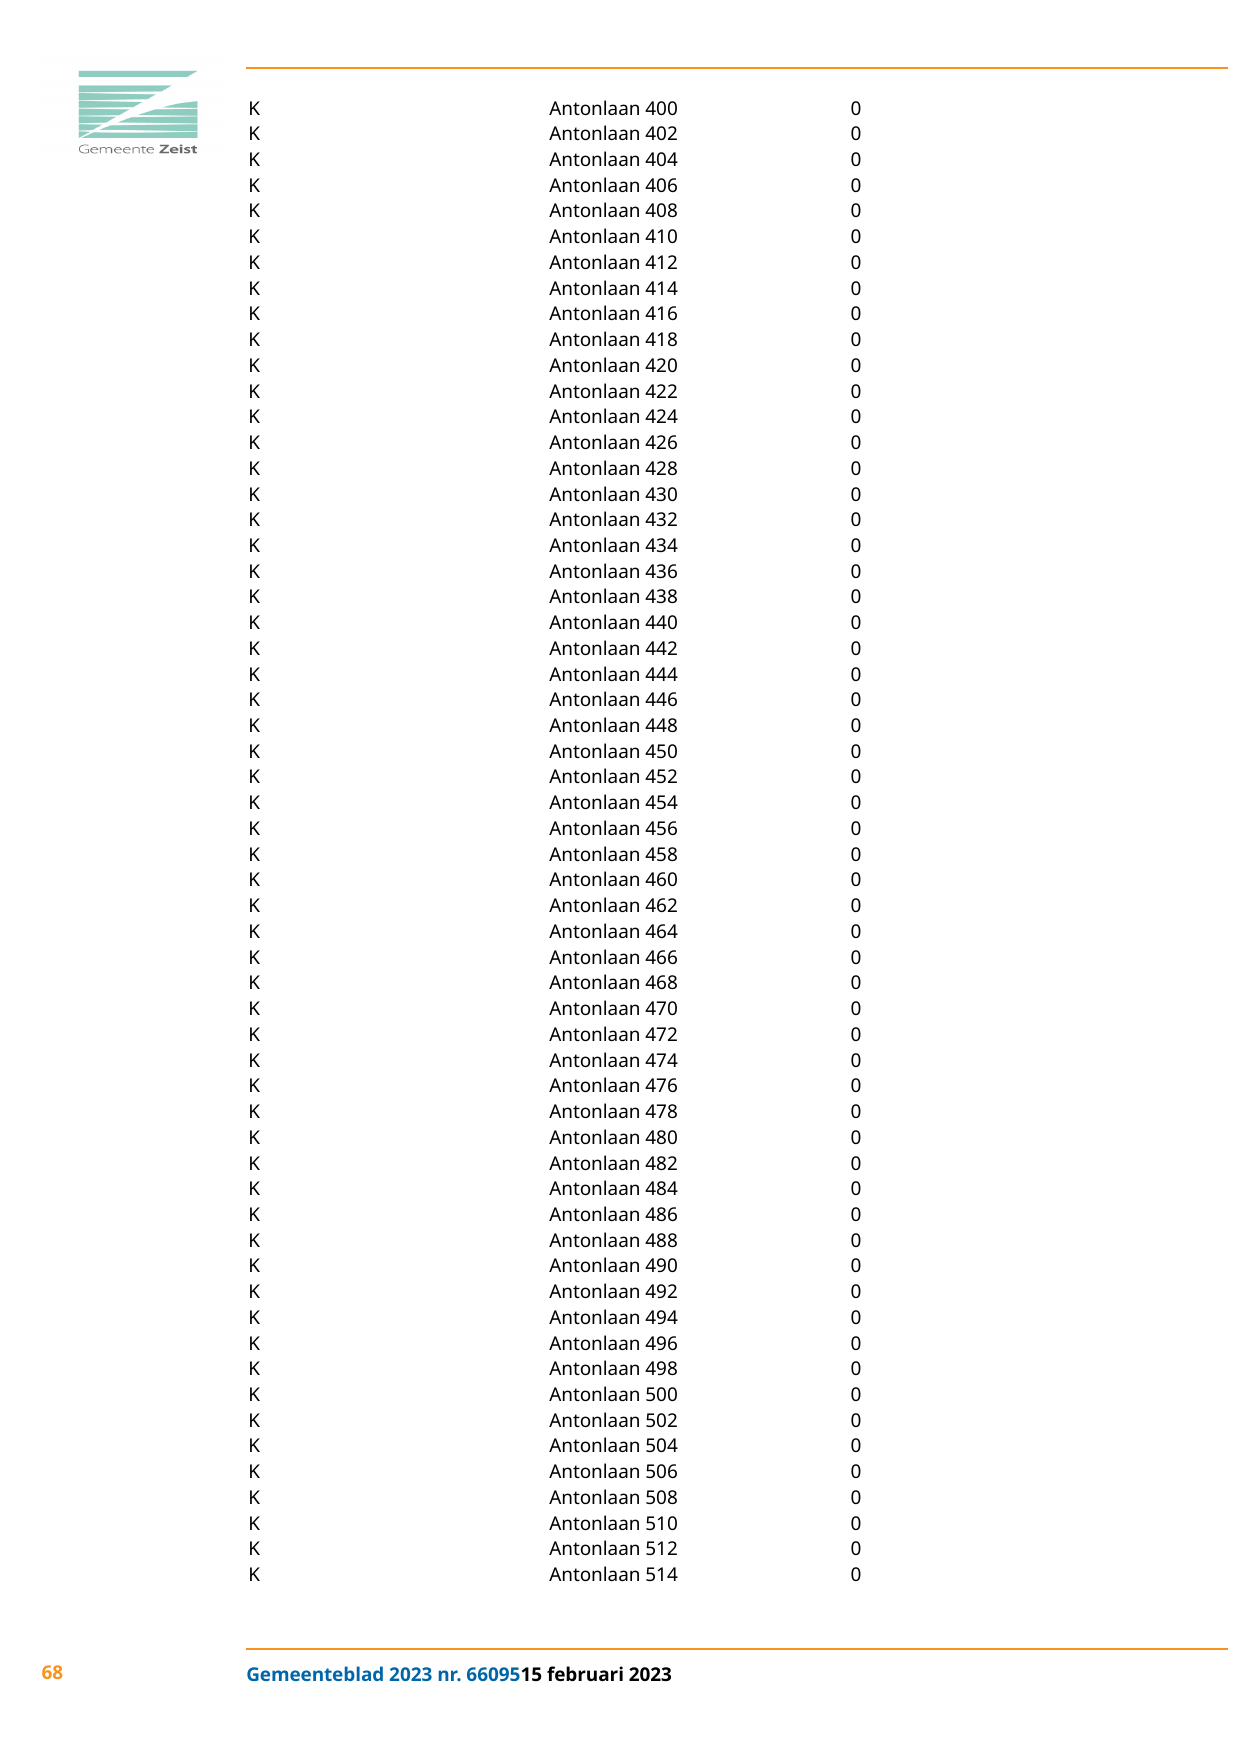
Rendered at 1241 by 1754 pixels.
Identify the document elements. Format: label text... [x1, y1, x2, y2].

table_cell Antonlaan 434 [549, 532, 850, 558]
table_cell Antonlaan 436 [549, 558, 850, 584]
table_cell 0 [850, 712, 1152, 738]
table_cell K [248, 1150, 549, 1175]
table_cell 0 [850, 1459, 1152, 1484]
table_cell 0 [850, 95, 1152, 121]
table_cell 0 [850, 1253, 1152, 1278]
table_cell K [248, 1330, 549, 1356]
table_cell Antonlaan 410 [549, 224, 850, 249]
table_cell 0 [850, 944, 1152, 969]
table_cell K [248, 790, 549, 815]
table_cell K [248, 1201, 549, 1227]
table_cell K [248, 455, 549, 481]
table_cell 0 [850, 352, 1152, 378]
table_cell K [248, 249, 549, 275]
table_cell 0 [850, 1124, 1152, 1150]
table_cell K [248, 275, 549, 301]
table_cell K [248, 301, 549, 326]
table_cell 0 [850, 481, 1152, 506]
table_cell K [248, 532, 549, 558]
table_cell Antonlaan 458 [549, 841, 850, 867]
table_cell K [248, 378, 549, 403]
table_cell 0 [850, 1407, 1152, 1433]
table_cell 0 [850, 970, 1152, 995]
table_cell Antonlaan 478 [549, 1098, 850, 1124]
table_cell 0 [850, 609, 1152, 635]
picture [41, 47, 231, 172]
table_cell Antonlaan 428 [549, 455, 850, 481]
table_cell Antonlaan 422 [549, 378, 850, 403]
table_cell Antonlaan 500 [549, 1381, 850, 1407]
table_cell 0 [850, 1175, 1152, 1201]
table_cell Antonlaan 438 [549, 584, 850, 609]
table_cell K [248, 404, 549, 429]
table_cell Antonlaan 492 [549, 1278, 850, 1304]
table_cell K [248, 1407, 549, 1433]
table_cell K [248, 1278, 549, 1304]
table_cell Antonlaan 416 [549, 301, 850, 326]
table_cell Antonlaan 514 [549, 1561, 850, 1587]
table_cell 0 [850, 918, 1152, 944]
table_cell K [248, 609, 549, 635]
table_cell K [248, 893, 549, 918]
table_cell Antonlaan 502 [549, 1407, 850, 1433]
table_cell K [248, 224, 549, 249]
table_cell K [248, 687, 549, 712]
table_cell Antonlaan 440 [549, 609, 850, 635]
table_cell 0 [850, 121, 1152, 146]
table_cell K [248, 1073, 549, 1098]
table_cell 0 [850, 224, 1152, 249]
table_cell K [248, 1227, 549, 1253]
table_cell 0 [850, 1304, 1152, 1330]
table_cell K [248, 1098, 549, 1124]
table_cell K [248, 944, 549, 969]
table_cell Antonlaan 476 [549, 1073, 850, 1098]
table_cell K [248, 506, 549, 532]
table_cell 0 [850, 764, 1152, 789]
table_cell Antonlaan 404 [549, 146, 850, 172]
table_cell K [248, 738, 549, 764]
table_cell K [248, 1484, 549, 1510]
table_cell 0 [850, 841, 1152, 867]
table_cell 0 [850, 995, 1152, 1021]
table_cell 0 [850, 326, 1152, 352]
table_cell 0 [850, 455, 1152, 481]
table_cell Antonlaan 490 [549, 1253, 850, 1278]
table_cell K [248, 1561, 549, 1587]
table_cell 0 [850, 867, 1152, 892]
table_cell K [248, 1356, 549, 1381]
table_cell Antonlaan 474 [549, 1047, 850, 1072]
table_cell 0 [850, 1536, 1152, 1561]
table_cell K [248, 1459, 549, 1484]
table_cell Antonlaan 444 [549, 661, 850, 687]
table_cell Antonlaan 432 [549, 506, 850, 532]
table_cell Antonlaan 454 [549, 790, 850, 815]
table_cell K [248, 867, 549, 892]
table_cell Antonlaan 400 [549, 95, 850, 121]
table_cell Antonlaan 496 [549, 1330, 850, 1356]
table_cell Antonlaan 450 [549, 738, 850, 764]
table_cell K [248, 1381, 549, 1407]
table_cell Antonlaan 442 [549, 635, 850, 661]
table_cell K [248, 1510, 549, 1536]
table_cell Antonlaan 464 [549, 918, 850, 944]
table_cell 0 [850, 661, 1152, 687]
table_cell 0 [850, 1356, 1152, 1381]
table_cell 0 [850, 532, 1152, 558]
table_cell K [248, 198, 549, 223]
table_cell K [248, 95, 549, 121]
table_cell 0 [850, 1330, 1152, 1356]
table_cell 0 [850, 1278, 1152, 1304]
table_cell 0 [850, 275, 1152, 301]
table_cell 0 [850, 584, 1152, 609]
table_cell K [248, 1253, 549, 1278]
table_cell K [248, 970, 549, 995]
table_cell K [248, 121, 549, 146]
table_cell Antonlaan 510 [549, 1510, 850, 1536]
table_cell K [248, 712, 549, 738]
table_cell K [248, 1175, 549, 1201]
table_cell Antonlaan 418 [549, 326, 850, 352]
table_cell 0 [850, 1433, 1152, 1458]
table_cell 0 [850, 635, 1152, 661]
table_cell K [248, 1536, 549, 1561]
table_cell K [248, 326, 549, 352]
table_cell K [248, 352, 549, 378]
table_cell 0 [850, 1150, 1152, 1175]
table_cell Antonlaan 498 [549, 1356, 850, 1381]
table_cell 0 [850, 738, 1152, 764]
table_cell 0 [850, 1510, 1152, 1536]
table_cell Antonlaan 494 [549, 1304, 850, 1330]
table_cell Antonlaan 402 [549, 121, 850, 146]
table_cell 0 [850, 1484, 1152, 1510]
table_cell Antonlaan 482 [549, 1150, 850, 1175]
table_cell Antonlaan 406 [549, 172, 850, 198]
table_cell Antonlaan 472 [549, 1021, 850, 1047]
table_cell 0 [850, 893, 1152, 918]
table_cell Antonlaan 466 [549, 944, 850, 969]
table_cell Antonlaan 414 [549, 275, 850, 301]
table_cell Antonlaan 446 [549, 687, 850, 712]
table_cell K [248, 661, 549, 687]
table_cell 0 [850, 815, 1152, 841]
table_cell 0 [850, 1381, 1152, 1407]
table_cell 0 [850, 429, 1152, 455]
table_cell Antonlaan 456 [549, 815, 850, 841]
table_cell Antonlaan 486 [549, 1201, 850, 1227]
table_cell Antonlaan 480 [549, 1124, 850, 1150]
table_cell 0 [850, 301, 1152, 326]
table_cell 0 [850, 506, 1152, 532]
table_cell Antonlaan 426 [549, 429, 850, 455]
table_cell 0 [850, 1073, 1152, 1098]
table_cell Antonlaan 506 [549, 1459, 850, 1484]
table_cell 0 [850, 378, 1152, 403]
table_cell K [248, 764, 549, 789]
table_cell K [248, 841, 549, 867]
table_cell 0 [850, 1227, 1152, 1253]
table_cell Antonlaan 460 [549, 867, 850, 892]
table_cell K [248, 558, 549, 584]
table_cell 0 [850, 1021, 1152, 1047]
table_cell 0 [850, 1561, 1152, 1587]
table_cell K [248, 1433, 549, 1458]
table_cell K [248, 1304, 549, 1330]
table_cell K [248, 429, 549, 455]
table_cell 0 [850, 172, 1152, 198]
table_cell Antonlaan 408 [549, 198, 850, 223]
table_cell Antonlaan 452 [549, 764, 850, 789]
table_cell Antonlaan 512 [549, 1536, 850, 1561]
table_cell 0 [850, 1047, 1152, 1072]
table_cell 0 [850, 404, 1152, 429]
table_cell K [248, 815, 549, 841]
table_cell 0 [850, 1098, 1152, 1124]
table_cell K [248, 172, 549, 198]
table_cell K [248, 1021, 549, 1047]
table_cell Antonlaan 424 [549, 404, 850, 429]
table_cell 0 [850, 790, 1152, 815]
table_cell Antonlaan 468 [549, 970, 850, 995]
table_cell Antonlaan 504 [549, 1433, 850, 1458]
table_cell 0 [850, 198, 1152, 223]
table_cell Antonlaan 448 [549, 712, 850, 738]
table_cell Antonlaan 470 [549, 995, 850, 1021]
table_cell K [248, 1047, 549, 1072]
table_cell Antonlaan 420 [549, 352, 850, 378]
table_cell Antonlaan 412 [549, 249, 850, 275]
table_cell Antonlaan 508 [549, 1484, 850, 1510]
table_cell Antonlaan 462 [549, 893, 850, 918]
table_cell K [248, 481, 549, 506]
table_cell 0 [850, 687, 1152, 712]
table_cell K [248, 1124, 549, 1150]
table_cell K [248, 635, 549, 661]
table_cell 0 [850, 558, 1152, 584]
table_cell Antonlaan 488 [549, 1227, 850, 1253]
table_cell 0 [850, 1201, 1152, 1227]
table_cell K [248, 918, 549, 944]
table_cell Antonlaan 484 [549, 1175, 850, 1201]
table_cell K [248, 584, 549, 609]
table_cell 0 [850, 146, 1152, 172]
table_cell K [248, 995, 549, 1021]
table_cell 0 [850, 249, 1152, 275]
table_cell Antonlaan 430 [549, 481, 850, 506]
table_cell K [248, 146, 549, 172]
